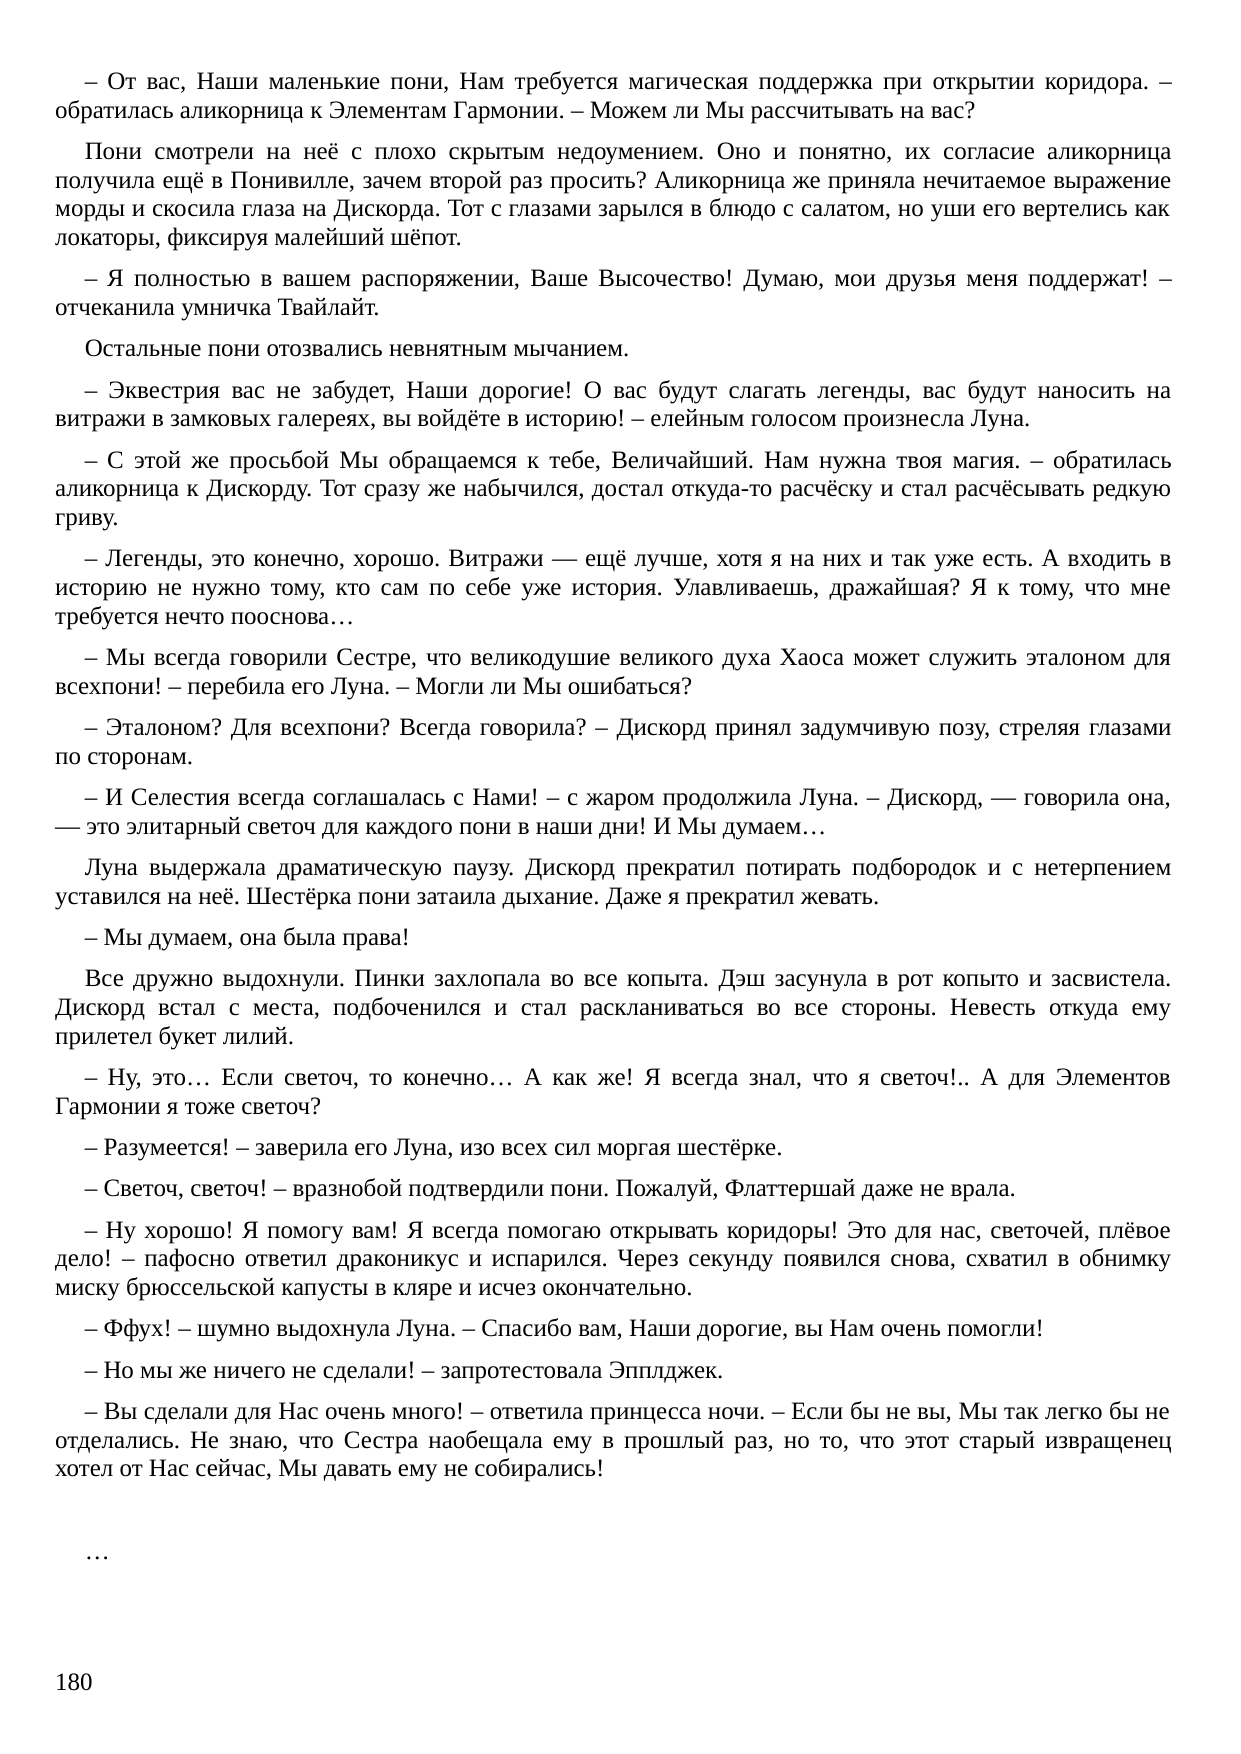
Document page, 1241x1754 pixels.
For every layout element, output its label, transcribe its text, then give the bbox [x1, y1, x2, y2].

text – Ну хорошо! Я помогу вам! Я всегда помогаю открывать коридоры! Это для нас, светочей, плёвое дело! – пафосно ответил драконикус и испарился. Через секунду появился снова, схватил в обнимку миску брюссельской капусты в кляре и исчез окончательно. [55, 1215, 1173, 1301]
text Луна выдержала драматическую паузу. Дискорд прекратил потирать подбородок и с нетерпением уставился на неё. Шестёрка пони затаила дыхание. Даже я прекратил жевать. [55, 852, 1173, 910]
text – Мы думаем, она была права! [55, 922, 1173, 951]
text – Но мы же ничего не сделали! – запротестовала Эпплджек. [55, 1355, 1173, 1383]
text – Легенды, это конечно, хорошо. Витражи — ещё лучше, хотя я на них и так уже есть. А входить в историю не нужно тому, кто сам по себе уже история. Улавливаешь, дражайшая? Я к тому, что мне требуется нечто пооснова… [55, 543, 1173, 630]
text – Вы сделали для Нас очень много! – ответила принцесса ночи. – Если бы не вы, Мы так легко бы не отделались. Не знаю, что Сестра наобещала ему в прошлый раз, но то, что этот старый извращенец хотел от Нас сейчас, Мы давать ему не собирались! [55, 1396, 1173, 1482]
text – Ффух! – шумно выдохнула Луна. – Спасибо вам, Наши дорогие, вы Нам очень помогли! [55, 1313, 1173, 1342]
text – И Селестия всегда соглашалась с Нами! – с жаром продолжила Луна. – Дискорд, — говорила она, — это элитарный светоч для каждого пони в наши дни! И Мы думаем… [55, 782, 1173, 840]
text – Эквестрия вас не забудет, Наши дорогие! О вас будут слагать легенды, вас будут наносить на витражи в замковых галереях, вы войдёте в историю! – елейным голосом произнесла Луна. [55, 375, 1173, 432]
text – С этой же просьбой Мы обращаемся к тебе, Величайший. Нам нужна твоя магия. – обратилась аликорница к Дискорду. Тот сразу же набычился, достал откуда-то расчёску и стал расчёсывать редкую гриву. [55, 445, 1173, 531]
text – Мы всегда говорили Сестре, что великодушие великого духа Хаоса может служить эталоном для всехпони! – перебила его Луна. – Могли ли Мы ошибаться? [55, 642, 1173, 700]
text – От вас, Наши маленькие пони, Нам требуется магическая поддержка при открытии коридора. – обратилась аликорница к Элементам Гармонии. – Можем ли Мы рассчитывать на вас? [55, 66, 1173, 123]
text – Светоч, светоч! – вразнобой подтвердили пони. Пожалуй, Флаттершай даже не врала. [55, 1173, 1173, 1202]
text … [55, 1536, 1173, 1565]
text – Ну, это… Если светоч, то конечно… А как же! Я всегда знал, что я светоч!.. А для Элементов Гармонии я тоже светоч? [55, 1062, 1173, 1120]
text Пони смотрели на неё с плохо скрытым недоумением. Оно и понятно, их согласие аликорница получила ещё в Понивилле, зачем второй раз просить? Аликорница же приняла нечитаемое выражение морды и скосила глаза на Дискорда. Тот с глазами зарылся в блюдо с салатом, но уши его вертелись как локаторы, фиксируя малейший шёпот. [55, 136, 1173, 251]
text – Разумеется! – заверила его Луна, изо всех сил моргая шестёрке. [55, 1132, 1173, 1161]
text Остальные пони отозвались невнятным мычанием. [55, 333, 1173, 362]
text – Эталоном? Для всехпони? Всегда говорила? – Дискорд принял задумчивую позу, стреляя глазами по сторонам. [55, 712, 1173, 770]
text – Я полностью в вашем распоряжении, Ваше Высочество! Думаю, мои друзья меня поддержат! – отчеканила умничка Твайлайт. [55, 263, 1173, 321]
text Все дружно выдохнули. Пинки захлопала во все копыта. Дэш засунула в рот копыто и засвистела. Дискорд встал с места, подбоченился и стал раскланиваться во все стороны. Невесть откуда ему прилетел букет лилий. [55, 963, 1173, 1050]
